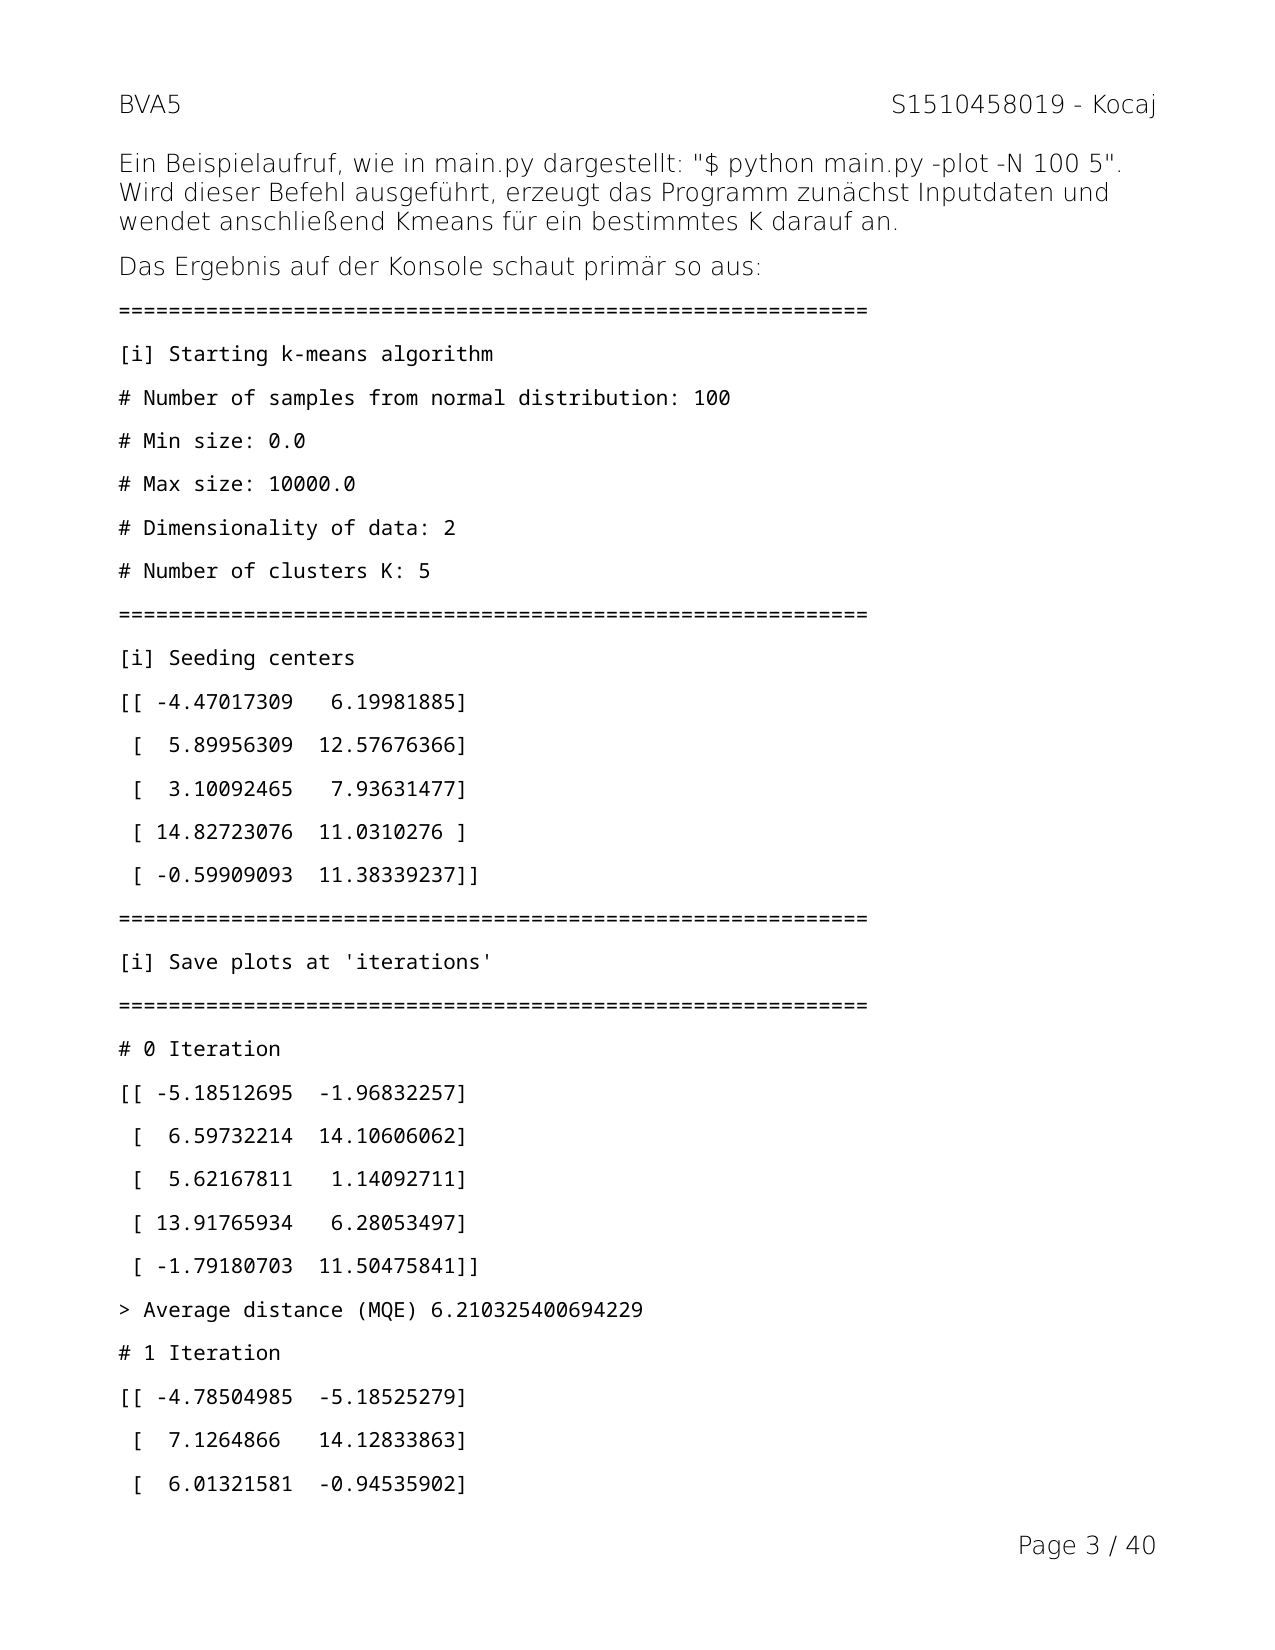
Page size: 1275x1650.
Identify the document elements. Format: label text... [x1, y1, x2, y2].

text # Dimensionality of data: 2 [118, 513, 1157, 541]
text # 1 Iteration [118, 1338, 1157, 1367]
text [ 14.82723076 11.0310276 ] [118, 817, 1157, 846]
text Ein Beispielaufruf, wie in main.py dargestellt: "$ python main.py -plot -N 100 5". Wird dieser Befehl ausgeführt, erzeugt das Programm zunächst Inputdaten und wendet anschließend Kmeans für ein bestimmtes K darauf an. [118, 149, 1157, 237]
text [ 3.10092465 7.93631477] [118, 774, 1157, 802]
text [[ -4.78504985 -5.18525279] [118, 1382, 1157, 1410]
text [[ -4.47017309 6.19981885] [118, 687, 1157, 715]
text [ -1.79180703 11.50475841]] [118, 1251, 1157, 1280]
text [ 13.91765934 6.28053497] [118, 1208, 1157, 1236]
text ============================================================ [118, 991, 1157, 1019]
text # Max size: 10000.0 [118, 469, 1157, 498]
text ============================================================ [118, 904, 1157, 932]
text [i] Seeding centers [118, 643, 1157, 672]
text ============================================================ [118, 600, 1157, 628]
text [ 5.62167811 1.14092711] [118, 1164, 1157, 1193]
text [ -0.59909093 11.38339237]] [118, 861, 1157, 889]
text Das Ergebnis auf der Konsole schaut primär so aus: [118, 252, 1157, 281]
text [i] Save plots at 'iterations' [118, 947, 1157, 976]
text [ 5.89956309 12.57676366] [118, 730, 1157, 759]
text [ 7.1264866 14.12833863] [118, 1425, 1157, 1454]
text # Min size: 0.0 [118, 426, 1157, 454]
text [[ -5.18512695 -1.96832257] [118, 1078, 1157, 1106]
text [ 6.59732214 14.10606062] [118, 1121, 1157, 1149]
text # 0 Iteration [118, 1034, 1157, 1063]
text # Number of clusters K: 5 [118, 556, 1157, 585]
text # Number of samples from normal distribution: 100 [118, 383, 1157, 411]
text [ 6.01321581 -0.94535902] [118, 1469, 1157, 1497]
text ============================================================ [118, 296, 1157, 324]
text [i] Starting k-means algorithm [118, 339, 1157, 368]
text > Average distance (MQE) 6.210325400694229 [118, 1295, 1157, 1323]
